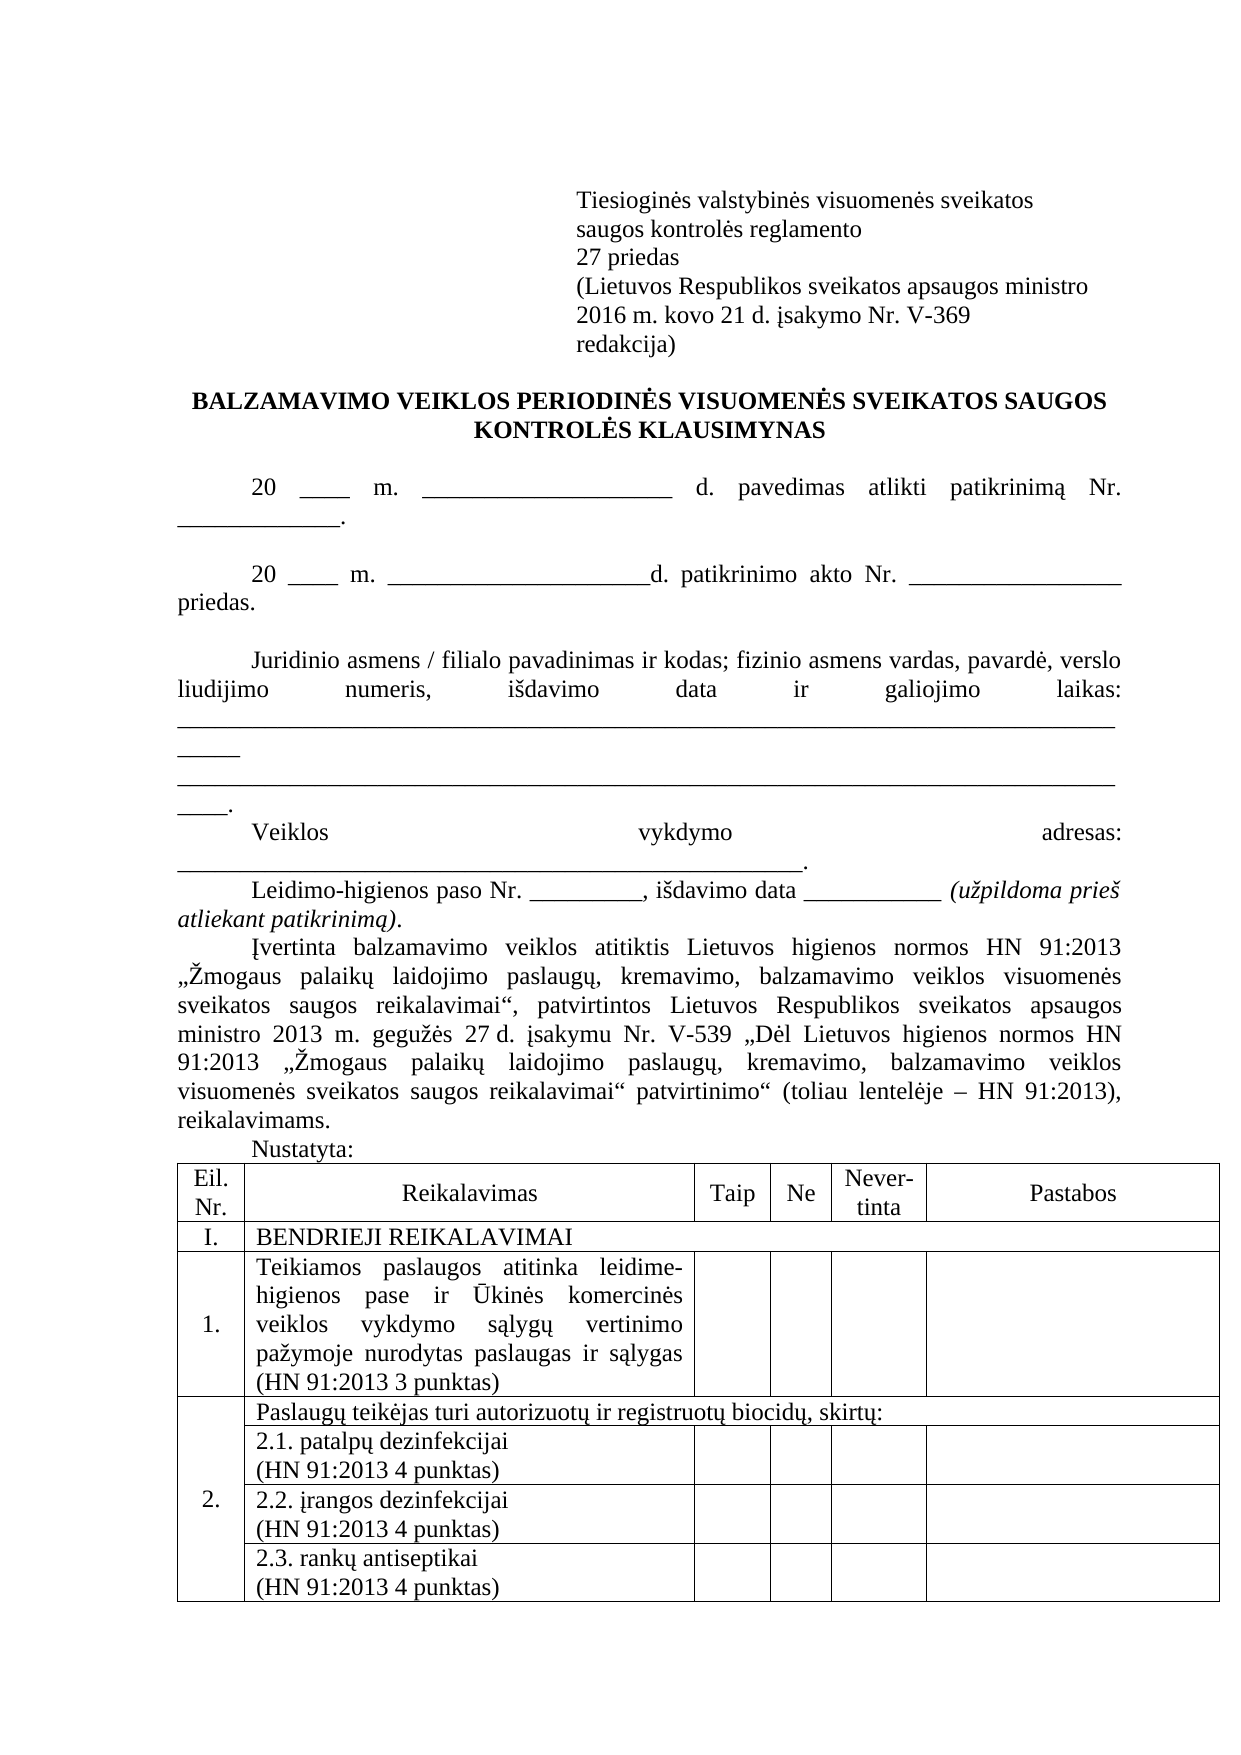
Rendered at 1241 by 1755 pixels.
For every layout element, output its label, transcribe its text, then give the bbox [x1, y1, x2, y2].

table_cell 2. [178, 1397, 244, 1601]
text 27 priedas [177, 242, 1157, 271]
text Tiesioginės valstybinės visuomenės sveikatos [177, 185, 1157, 214]
table_header Reikalavimas [245, 1164, 694, 1221]
table_header Taip [695, 1164, 770, 1221]
table_cell I. [178, 1222, 244, 1251]
table_cell [832, 1252, 926, 1396]
table_cell [695, 1485, 770, 1542]
table_header Pastabos [927, 1164, 1219, 1221]
table_cell [927, 1485, 1219, 1542]
table_cell [927, 1544, 1219, 1601]
text redakcija) [177, 329, 1157, 357]
table_cell [832, 1426, 926, 1484]
table_cell [832, 1485, 926, 1542]
table_header Never-tinta [832, 1164, 926, 1221]
text Leidimo-higienos paso Nr. _________, išdavimo data ___________ (užpildoma prieš atliekant patikrinimą). [177, 875, 1122, 932]
text BALZAMAVIMO VEIKLOS PERIODINĖS VISUOMENĖS SVEIKATOS SAUGOS KONTROLĖS KLAUSIMYNAS [177, 386, 1122, 444]
table_header Ne [771, 1164, 831, 1221]
text saugos kontrolės reglamento [177, 214, 1157, 242]
text Nustatyta: [177, 1134, 1122, 1162]
table_cell [832, 1544, 926, 1601]
text 20 ____ m. _____________________d. patikrinimo akto Nr. _________________ priedas. [177, 559, 1122, 616]
table_cell [771, 1252, 831, 1396]
table_cell 2.3. rankų antiseptikai (HN 91:2013 4 punktas) [245, 1544, 694, 1601]
table_cell 2.2. įrangos dezinfekcijai (HN 91:2013 4 punktas) [245, 1485, 694, 1542]
table_cell [771, 1544, 831, 1601]
text 20 ____ m. ____________________ d. pavedimas atlikti patikrinimą Nr. _____________. [177, 472, 1122, 530]
table_cell BENDRIEJI REIKALAVIMAI [245, 1222, 1219, 1251]
text Įvertinta balzamavimo veiklos atitiktis Lietuvos higienos normos HN 91:2013 „Žmogaus palaikų laidojimo paslaugų, kremavimo, balzamavimo veiklos visuomenės sveikatos saugos reikalavimai“, patvirtintos Lietuvos Respublikos sveikatos apsaugos ministro 2013 m. gegužės 27 d. įsakymu Nr. V-539 „Dėl Lietuvos higienos normos HN 91:2013 „Žmogaus palaikų laidojimo paslaugų, kremavimo, balzamavimo veiklos visuomenės sveikatos saugos reikalavimai“ patvirtinimo“ (toliau lentelėje – HN 91:2013), reikalavimams. [177, 932, 1122, 1134]
table_header Eil. Nr. [178, 1164, 244, 1221]
table_cell [695, 1426, 770, 1484]
table_cell [927, 1252, 1219, 1396]
table_cell 1. [178, 1252, 244, 1396]
table_cell [771, 1426, 831, 1484]
table_cell [771, 1485, 831, 1542]
table_cell [927, 1426, 1219, 1484]
text Juridinio asmens / filialo pavadinimas ir kodas; fizinio asmens vardas, pavardė, verslo liudijimo numeris, išdavimo data ir galiojimo laikas: ________________________________________________________________________________ [177, 645, 1122, 760]
table_cell [695, 1544, 770, 1601]
text _______________________________________________________________________________. [177, 760, 1122, 817]
table_cell Teikiamos paslaugos atitinka leidime-higienos pase ir Ūkinės komercinės veiklos vykdymo sąlygų vertinimo pažymoje nurodytas paslaugas ir sąlygas (HN 91:2013 3 punktas) [245, 1252, 694, 1396]
text Veiklos vykdymo adresas: __________________________________________________. [177, 817, 1122, 875]
table_cell Paslaugų teikėjas turi autorizuotų ir registruotų biocidų, skirtų: [245, 1397, 1219, 1425]
text 2016 m. kovo 21 d. įsakymo Nr. V-369 [177, 300, 1157, 329]
table_cell [695, 1252, 770, 1396]
text (Lietuvos Respublikos sveikatos apsaugos ministro [177, 271, 1157, 300]
table_cell 2.1. patalpų dezinfekcijai (HN 91:2013 4 punktas) [245, 1426, 694, 1484]
